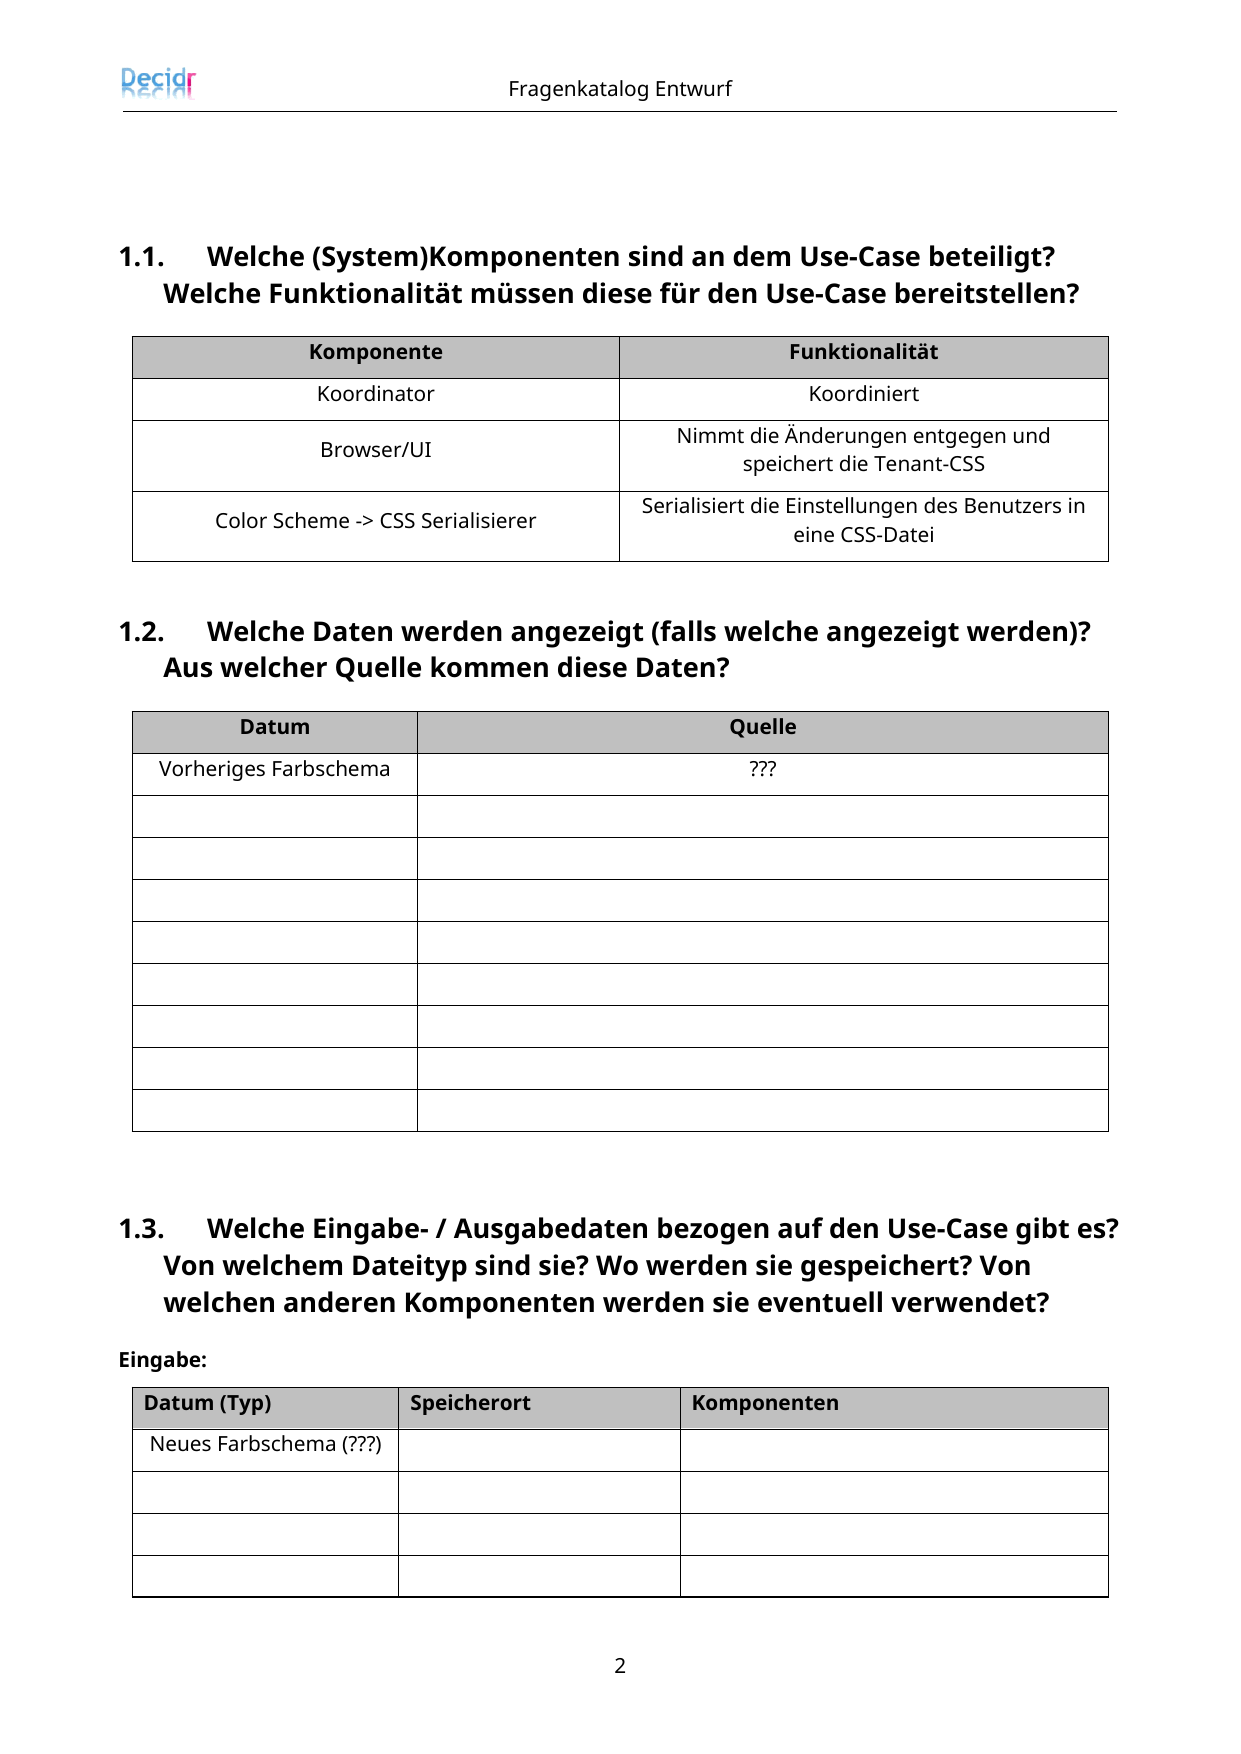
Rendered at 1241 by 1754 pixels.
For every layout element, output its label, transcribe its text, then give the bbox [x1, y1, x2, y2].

table_header Datum [133, 712, 417, 753]
table_header Funktionalität [620, 337, 1108, 378]
text Eingabe: [118, 1346, 1122, 1374]
table_cell [399, 1472, 680, 1512]
picture [118, 64, 200, 102]
table_cell [133, 1472, 398, 1512]
table_cell [399, 1430, 680, 1471]
table_cell [418, 796, 1108, 837]
table_cell [133, 1556, 398, 1596]
table_cell [681, 1556, 1108, 1596]
table_cell [133, 1090, 417, 1131]
table_cell Nimmt die Änderungen entgegen und speichert die Tenant-CSS [620, 421, 1108, 491]
table_cell ??? [418, 754, 1108, 795]
table_cell [133, 964, 417, 1004]
table_cell Color Scheme -> CSS Serialisierer [133, 492, 619, 561]
subtitle Welche Daten werden angezeigt (falls welche angezeigt werden)? Aus welcher Quelle kommen diese Daten? [118, 612, 1122, 686]
table_cell Koordiniert [620, 379, 1108, 420]
table_cell [418, 1090, 1108, 1131]
table_cell [418, 1006, 1108, 1047]
table_cell [399, 1514, 680, 1554]
table_header Speicherort [399, 1388, 680, 1428]
table_cell [681, 1514, 1108, 1554]
table_cell [133, 796, 417, 837]
table_header Datum (Typ) [133, 1388, 398, 1428]
table_cell [418, 880, 1108, 921]
table_cell [681, 1430, 1108, 1471]
table_cell [133, 922, 417, 963]
table_cell Vorheriges Farbschema [133, 754, 417, 795]
table_header Komponente [133, 337, 619, 378]
table_cell [133, 880, 417, 921]
subtitle Welche Eingabe- / Ausgabedaten bezogen auf den Use-Case gibt es? Von welchem Dateityp sind sie? Wo werden sie gespeichert? Von welchen anderen Komponenten werden sie eventuell verwendet? [118, 1210, 1122, 1321]
table_cell [133, 1514, 398, 1554]
table_cell Browser/UI [133, 421, 619, 491]
table_cell [418, 838, 1108, 879]
table_cell [418, 1048, 1108, 1088]
table_cell Serialisiert die Einstellungen des Benutzers in eine CSS-Datei [620, 492, 1108, 561]
table_header Komponenten [681, 1388, 1108, 1428]
table_cell [681, 1472, 1108, 1512]
table_cell [133, 1006, 417, 1047]
table_cell Neues Farbschema (???) [133, 1430, 398, 1471]
table_cell Koordinator [133, 379, 619, 420]
table_cell [399, 1556, 680, 1596]
table_cell [418, 922, 1108, 963]
table_header Quelle [418, 712, 1108, 753]
table_cell [133, 1048, 417, 1088]
subtitle Welche (System)Komponenten sind an dem Use-Case beteiligt? Welche Funktionalität müssen diese für den Use-Case bereitstellen? [118, 237, 1122, 311]
table_cell [418, 964, 1108, 1004]
table_cell [133, 838, 417, 879]
